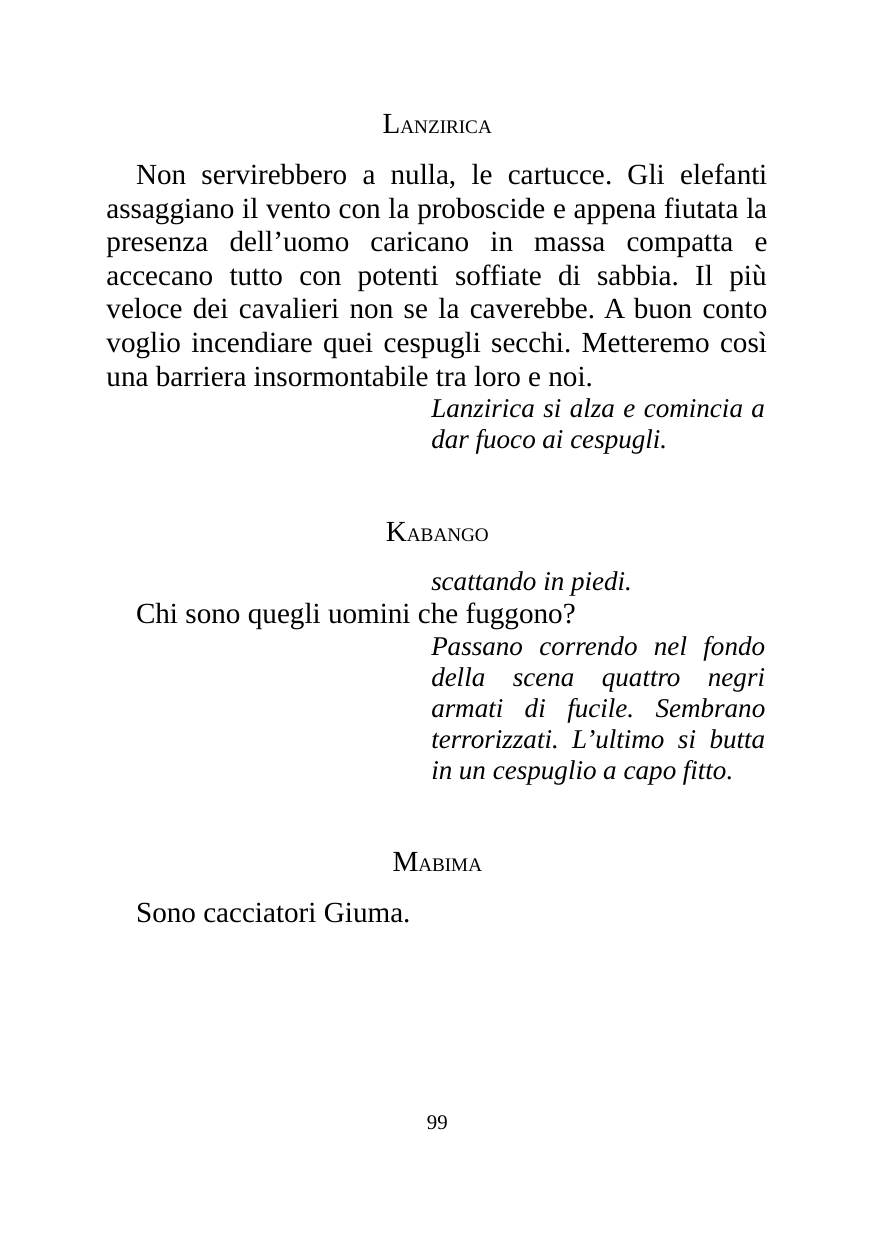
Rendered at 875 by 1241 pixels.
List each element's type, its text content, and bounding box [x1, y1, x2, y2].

text Lanzirica [106, 106, 768, 140]
text Chi sono quegli uomini che fuggono? [106, 596, 768, 629]
text Sono cacciatori Giuma. [106, 896, 768, 929]
text scattando in piedi. [431, 565, 768, 596]
text Kabango [106, 514, 768, 547]
text Non servirebbero a nulla, le cartucce. Gli elefanti assaggiano il vento con la proboscide e appena fiutata la presenza dell’uomo caricano in massa compatta e accecano tutto con potenti soffiate di sabbia. Il più veloce dei cavalieri non se la caverebbe. A buon conto voglio incendiare quei cespugli secchi. Metteremo così una barriera insormontabile tra loro e noi. [106, 157, 768, 392]
text Lanzirica si alza e comincia a dar fuoco ai cespugli. [431, 392, 768, 454]
text Mabima [106, 844, 768, 878]
text Passano correndo nel fondo della scena quattro negri armati di fucile. Sembrano terrorizzati. L’ultimo si butta in un cespuglio a capo fitto. [431, 629, 768, 785]
